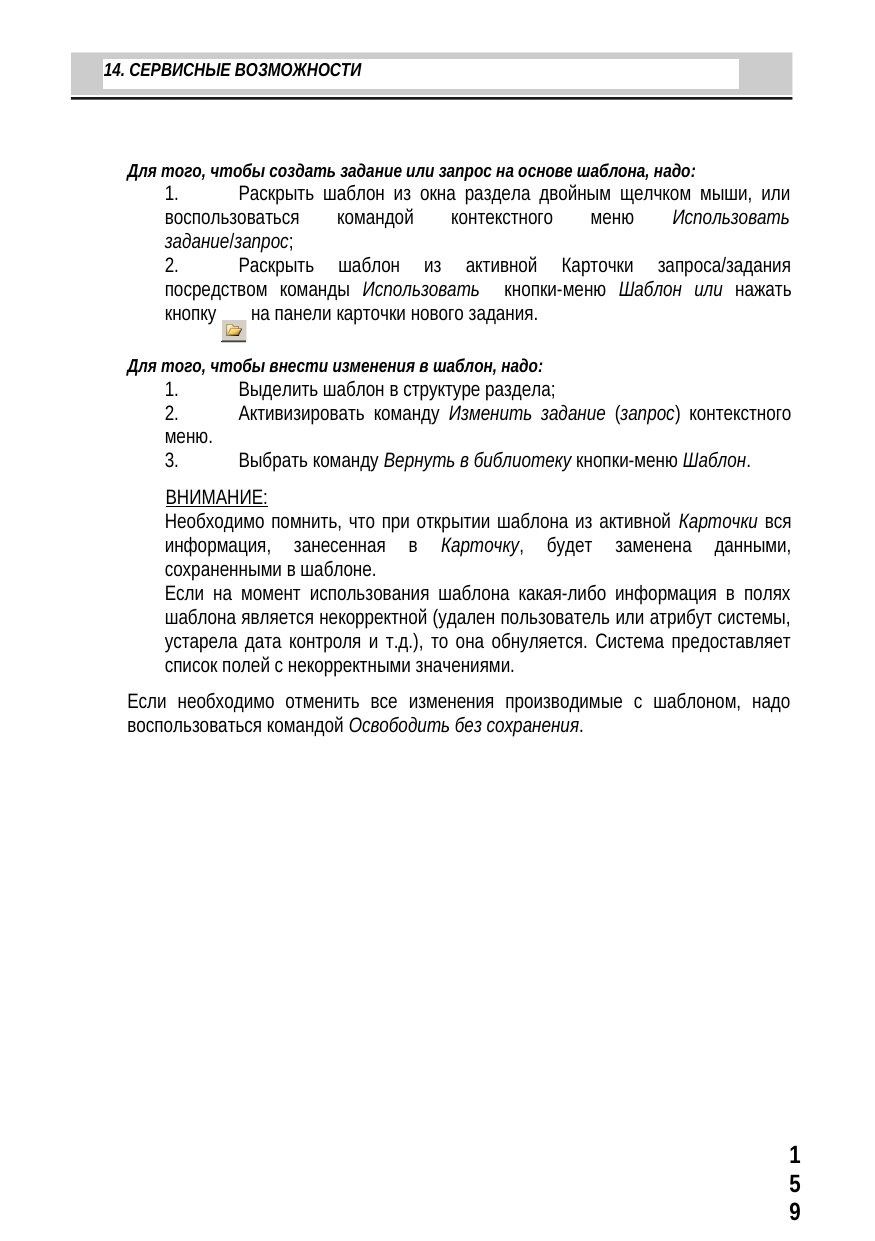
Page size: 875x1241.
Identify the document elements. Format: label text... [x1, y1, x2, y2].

list Раскрыть шаблон из окна раздела двойным щелчком мыши, или воспользоваться командой контекстного меню Использовать задание/запрос; [164, 181, 791, 253]
text Для того, чтобы создать задание или запрос на основе шаблона, надо: [127, 160, 791, 181]
list Раскрыть шаблон из активной Карточки запроса/задания посредством команды Использовать кнопки-меню Шаблон или нажать кнопку на панели карточки нового задания. [164, 253, 791, 342]
text Необходимо помнить, что при открытии шаблона из активной Карточки вся информация, занесенная в Карточку, будет заменена данными, сохраненными в шаблоне. [164, 509, 791, 581]
list Выбрать команду Вернуть в библиотеку кнопки-меню Шаблон. [164, 448, 791, 472]
text Если необходимо отменить все изменения производимые с шаблоном, надо воспользоваться командой Освободить без сохранения. [127, 689, 791, 737]
list Активизировать команду Изменить задание (запрос) контекстного меню. [164, 401, 791, 448]
list Выделить шаблон в структуре раздела; [164, 377, 791, 401]
text Внимание: [165, 485, 791, 509]
text Для того, чтобы внести изменения в шаблон, надо: [127, 355, 791, 377]
text Если на момент использования шаблона какая-либо информация в полях шаблона является некорректной (удален пользователь или атрибут системы, устарела дата контроля и т.д.), то она обнуляется. Система предоставляет список полей с некорректными значениями. [164, 581, 791, 677]
